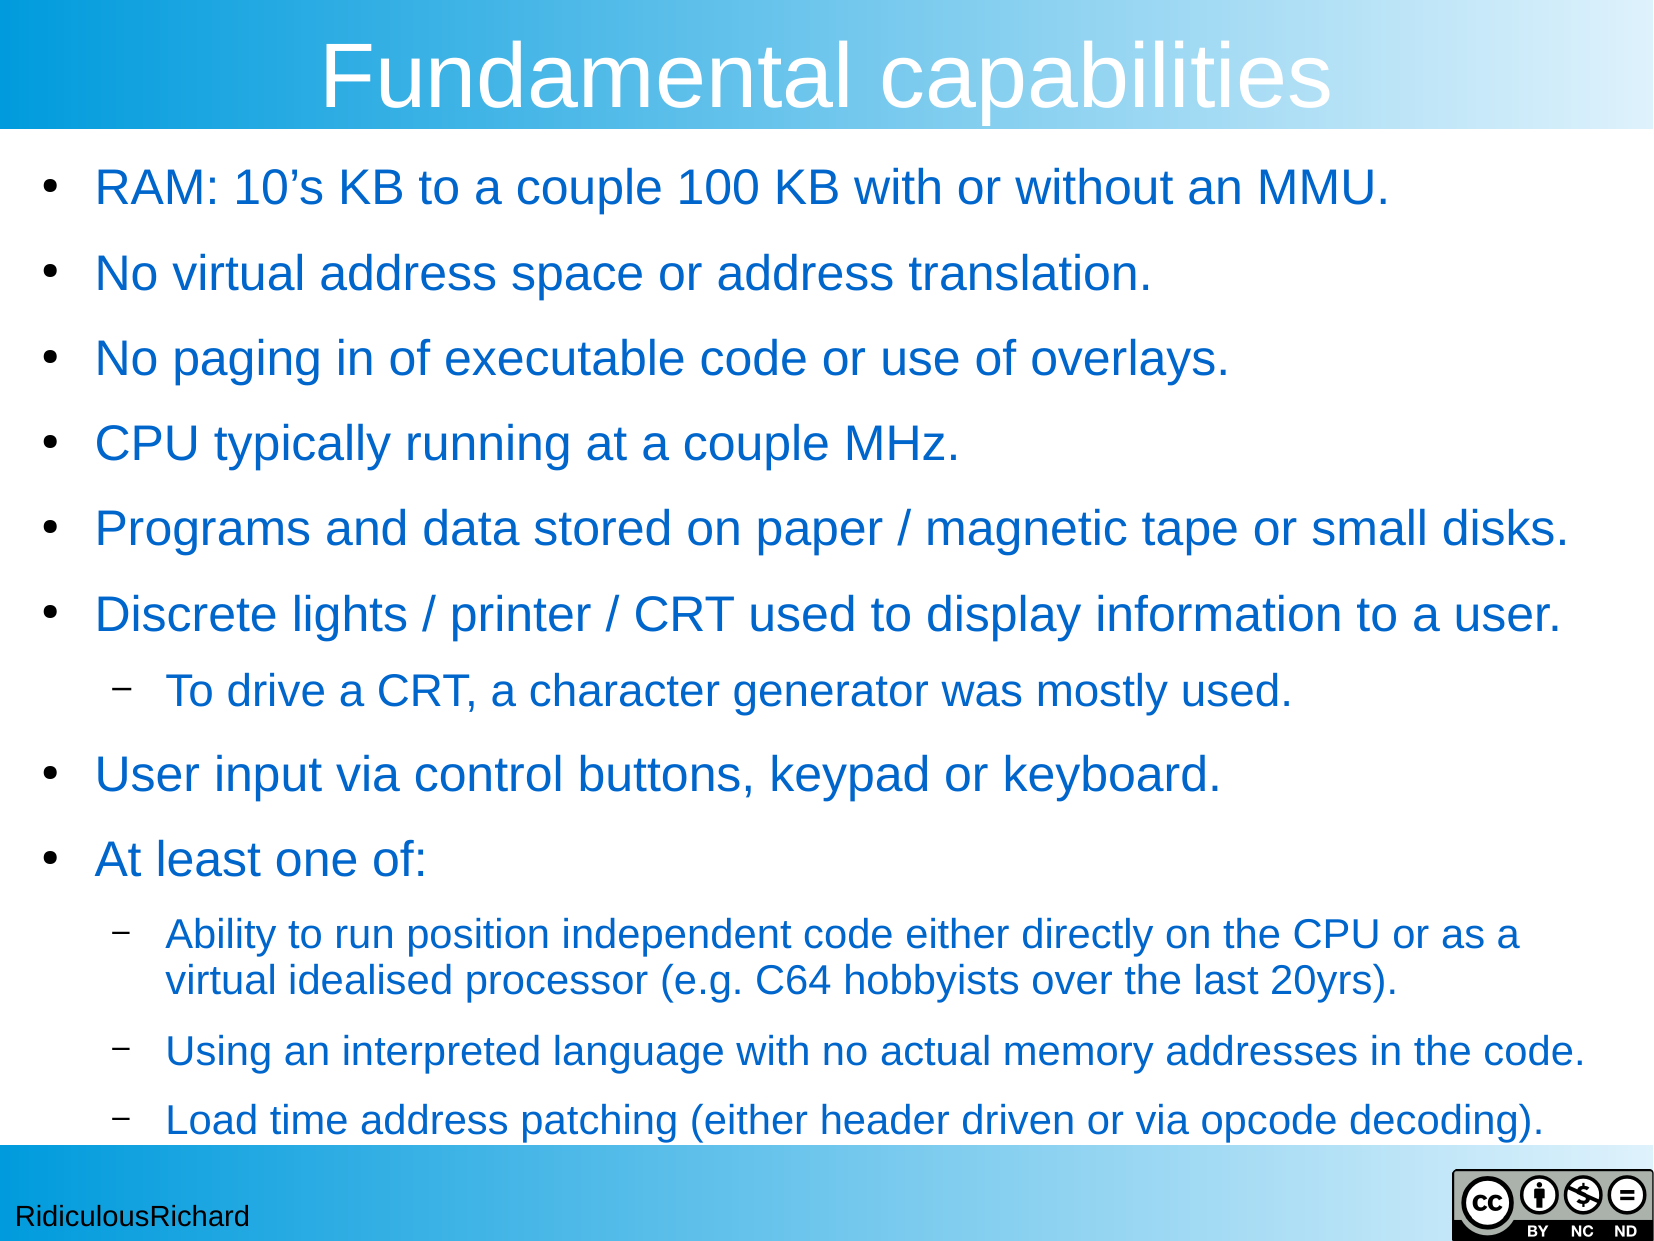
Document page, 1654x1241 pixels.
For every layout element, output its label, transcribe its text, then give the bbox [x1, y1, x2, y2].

list RAM: 10’s KB to a couple 100 KB with or without an MMU. No virtual address space or address translation. No paging in of executable code or use of overlays. CPU typically running at a couple MHz. Programs and data stored on paper / magnetic tape or small disks. Discrete lights / printer / CRT used to display information to a user. To drive a CRT, a character generator was mostly used. User input via control buttons, keypad or keyboard. At least one of: Ability to run position independent code either directly on the CPU or as a virtual idealised processor (e.g. C64 hobbyists over the last 20yrs). Using an interpreted language with no actual memory addresses in the code. Load time address patching (either header driven or via opcode decoding). [23, 159, 1630, 1158]
picture [1452, 1169, 1654, 1241]
title Fundamental capabilities [82, 23, 1571, 129]
